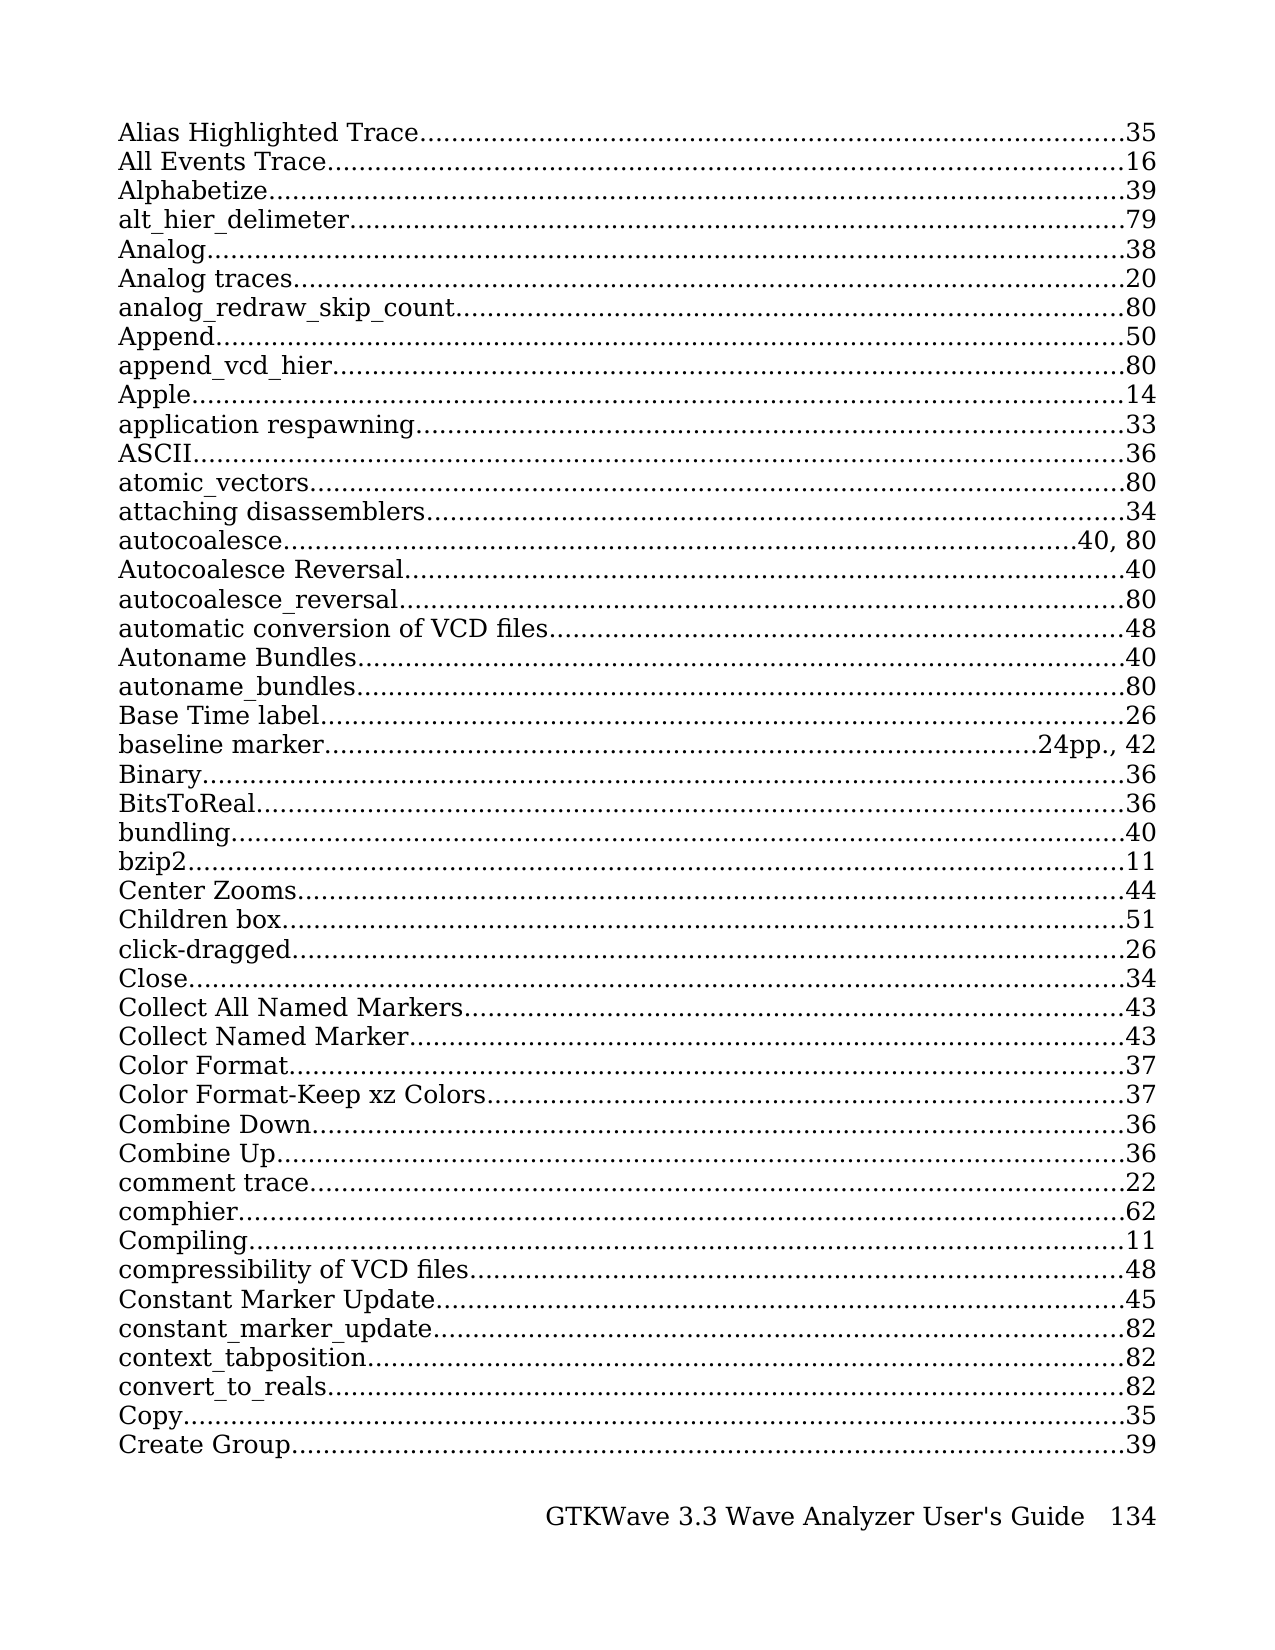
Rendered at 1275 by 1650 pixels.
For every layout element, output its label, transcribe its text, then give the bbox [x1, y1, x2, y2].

text Compiling 11 [118, 1226, 1157, 1256]
text Binary 36 [118, 760, 1157, 789]
text Create Group 39 [118, 1431, 1157, 1460]
text comphier 62 [118, 1197, 1157, 1226]
text Base Time label 26 [118, 701, 1157, 731]
text Analog 38 [118, 235, 1157, 264]
text click-dragged 26 [118, 935, 1157, 964]
text Children box 51 [118, 906, 1157, 935]
text bundling 40 [118, 818, 1157, 847]
text Autoname Bundles 40 [118, 643, 1157, 672]
text Append 50 [118, 322, 1157, 351]
text convert_to_reals 82 [118, 1372, 1157, 1401]
text bzip2 11 [118, 847, 1157, 876]
text comment trace 22 [118, 1168, 1157, 1197]
text BitsToReal 36 [118, 789, 1157, 818]
text Collect Named Marker 43 [118, 1022, 1157, 1051]
text Combine Up 36 [118, 1139, 1157, 1168]
text Constant Marker Update 45 [118, 1285, 1157, 1314]
text autoname_bundles 80 [118, 672, 1157, 701]
text Alphabetize 39 [118, 176, 1157, 206]
text analog_redraw_skip_count 80 [118, 293, 1157, 322]
text Alias Highlighted Trace 35 [118, 118, 1157, 147]
text application respawning 33 [118, 410, 1157, 439]
text All Events Trace 16 [118, 147, 1157, 176]
text Apple 14 [118, 381, 1157, 410]
text autocoalesce_reversal 80 [118, 585, 1157, 614]
text Color Format 37 [118, 1051, 1157, 1081]
text Center Zooms 44 [118, 876, 1157, 906]
text Copy 35 [118, 1401, 1157, 1431]
text autocoalesce 40, 80 [118, 526, 1157, 556]
text Autocoalesce Reversal 40 [118, 556, 1157, 585]
text automatic conversion of VCD files 48 [118, 614, 1157, 643]
text atomic_vectors 80 [118, 468, 1157, 497]
text Collect All Named Markers 43 [118, 993, 1157, 1022]
text compressibility of VCD files 48 [118, 1256, 1157, 1285]
text Color Format-Keep xz Colors 37 [118, 1081, 1157, 1110]
text Analog traces 20 [118, 264, 1157, 293]
text Close 34 [118, 964, 1157, 993]
text alt_hier_delimeter 79 [118, 206, 1157, 235]
text constant_marker_update 82 [118, 1314, 1157, 1343]
text context_tabposition 82 [118, 1343, 1157, 1372]
text baseline marker 24pp., 42 [118, 731, 1157, 760]
text Combine Down 36 [118, 1110, 1157, 1139]
text ASCII 36 [118, 439, 1157, 468]
text append_vcd_hier 80 [118, 351, 1157, 381]
text attaching disassemblers 34 [118, 497, 1157, 526]
